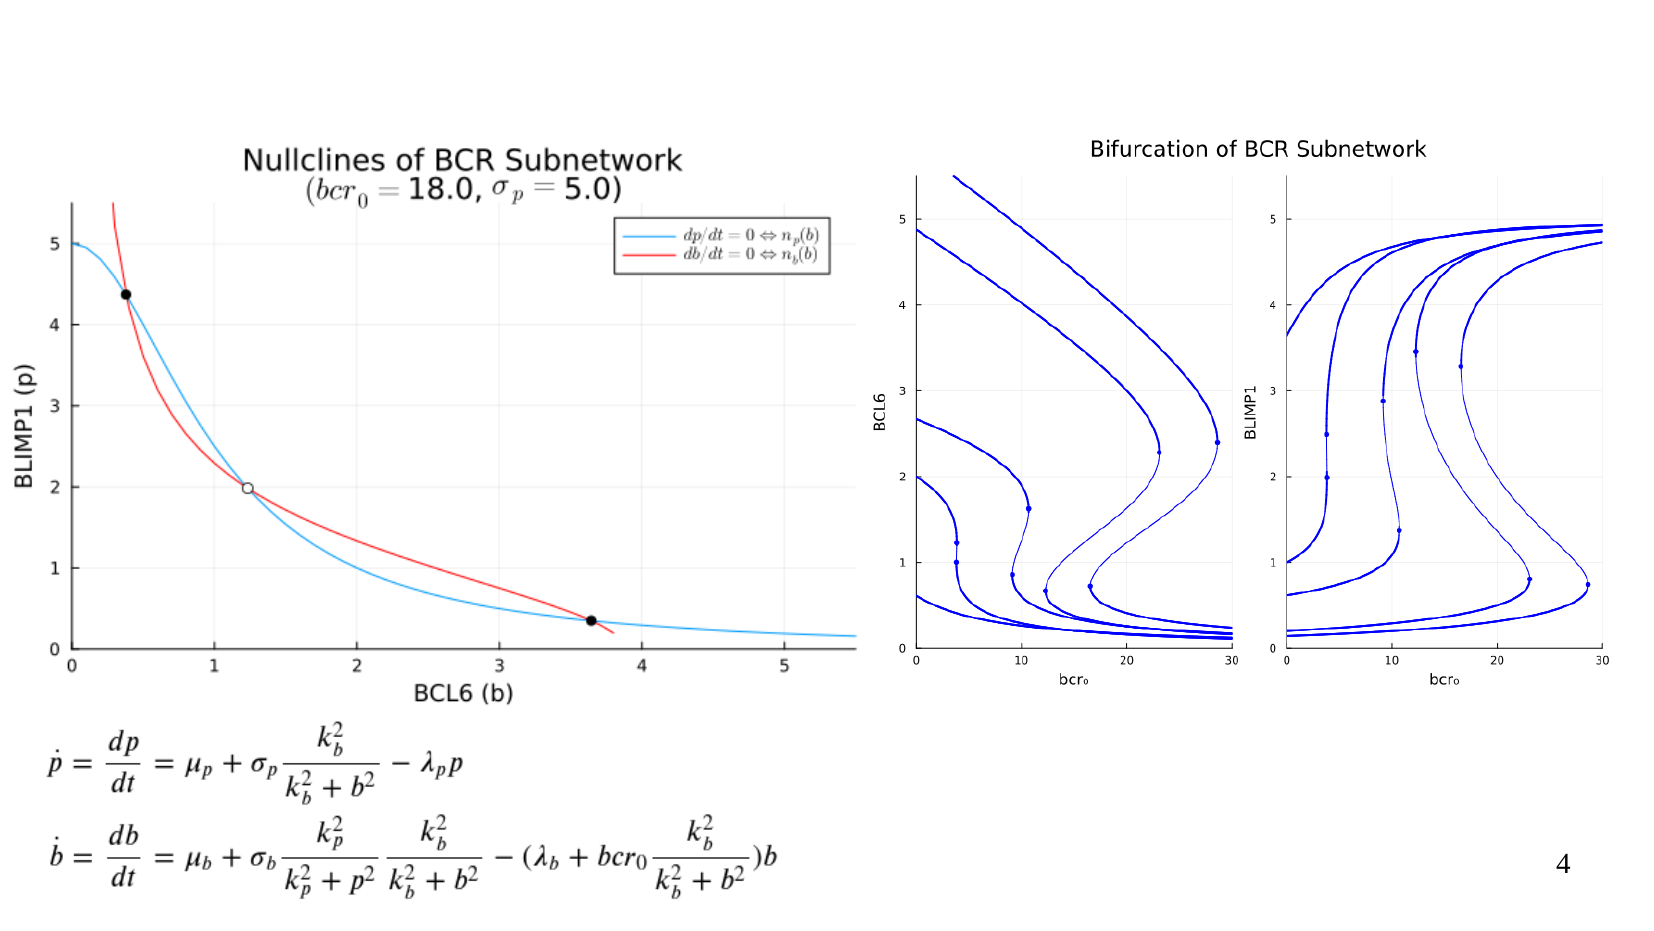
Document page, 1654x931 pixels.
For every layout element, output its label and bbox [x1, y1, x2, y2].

picture [9, 719, 798, 924]
picture [9, 137, 1613, 713]
